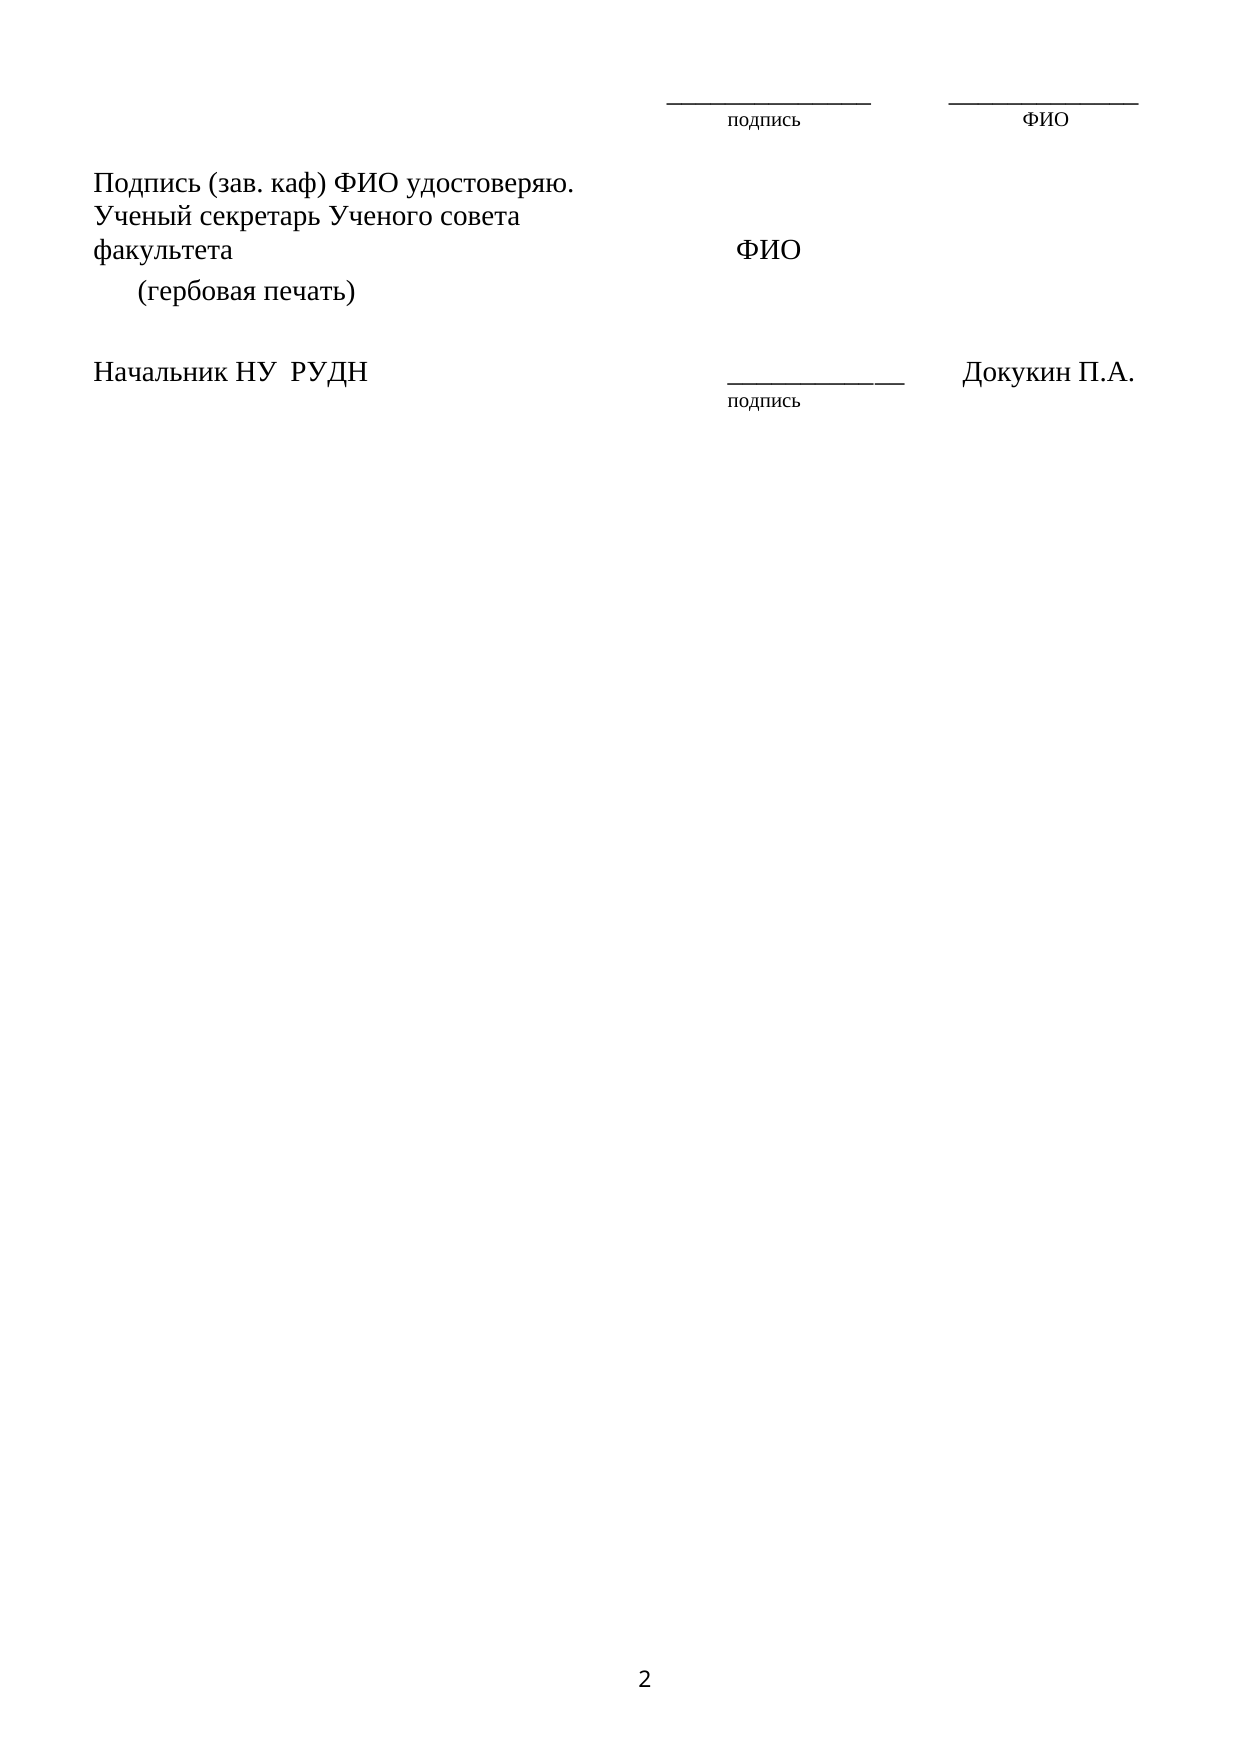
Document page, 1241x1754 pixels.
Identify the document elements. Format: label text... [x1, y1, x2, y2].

subtitle подпись [93, 388, 1152, 412]
subtitle Начальник НУ РУДН __________ __ Докукин П.А. [93, 354, 1152, 388]
text Ученый секретарь Ученого совета [93, 198, 1152, 232]
text факультета ФИО [93, 232, 1152, 266]
text (гербовая печать) [137, 273, 1152, 306]
subtitle ______________ _____________ [93, 74, 1152, 107]
subtitle подпись ФИО [93, 107, 1152, 131]
text Подпись (зав. каф) ФИО удостоверяю. [93, 165, 1152, 198]
